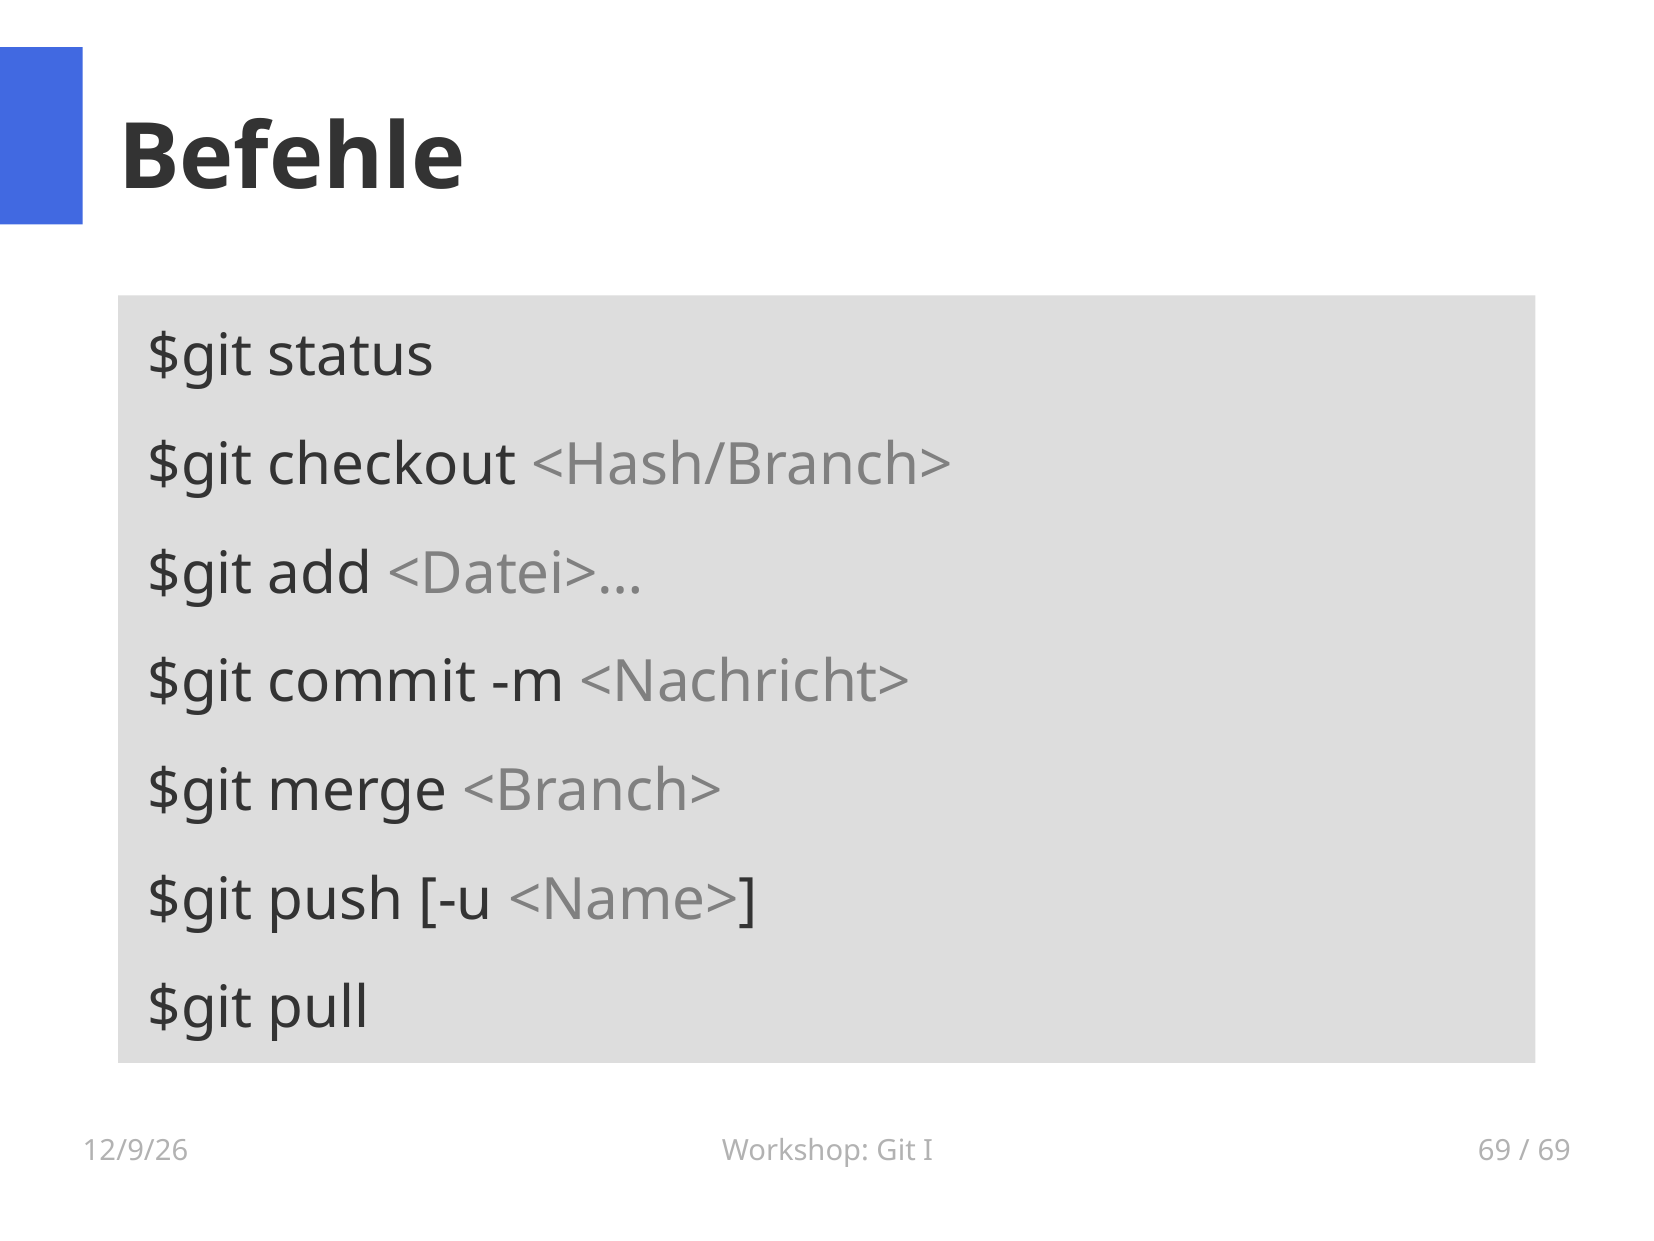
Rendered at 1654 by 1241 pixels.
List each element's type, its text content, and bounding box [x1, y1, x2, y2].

list $git status $git checkout <Hash/Branch> $git add <Datei>… $git commit -m <Nachricht> $git merge <Branch> $git push [-u <Name>] $git pull [118, 295, 1536, 1063]
title Befehle [118, 49, 1571, 257]
